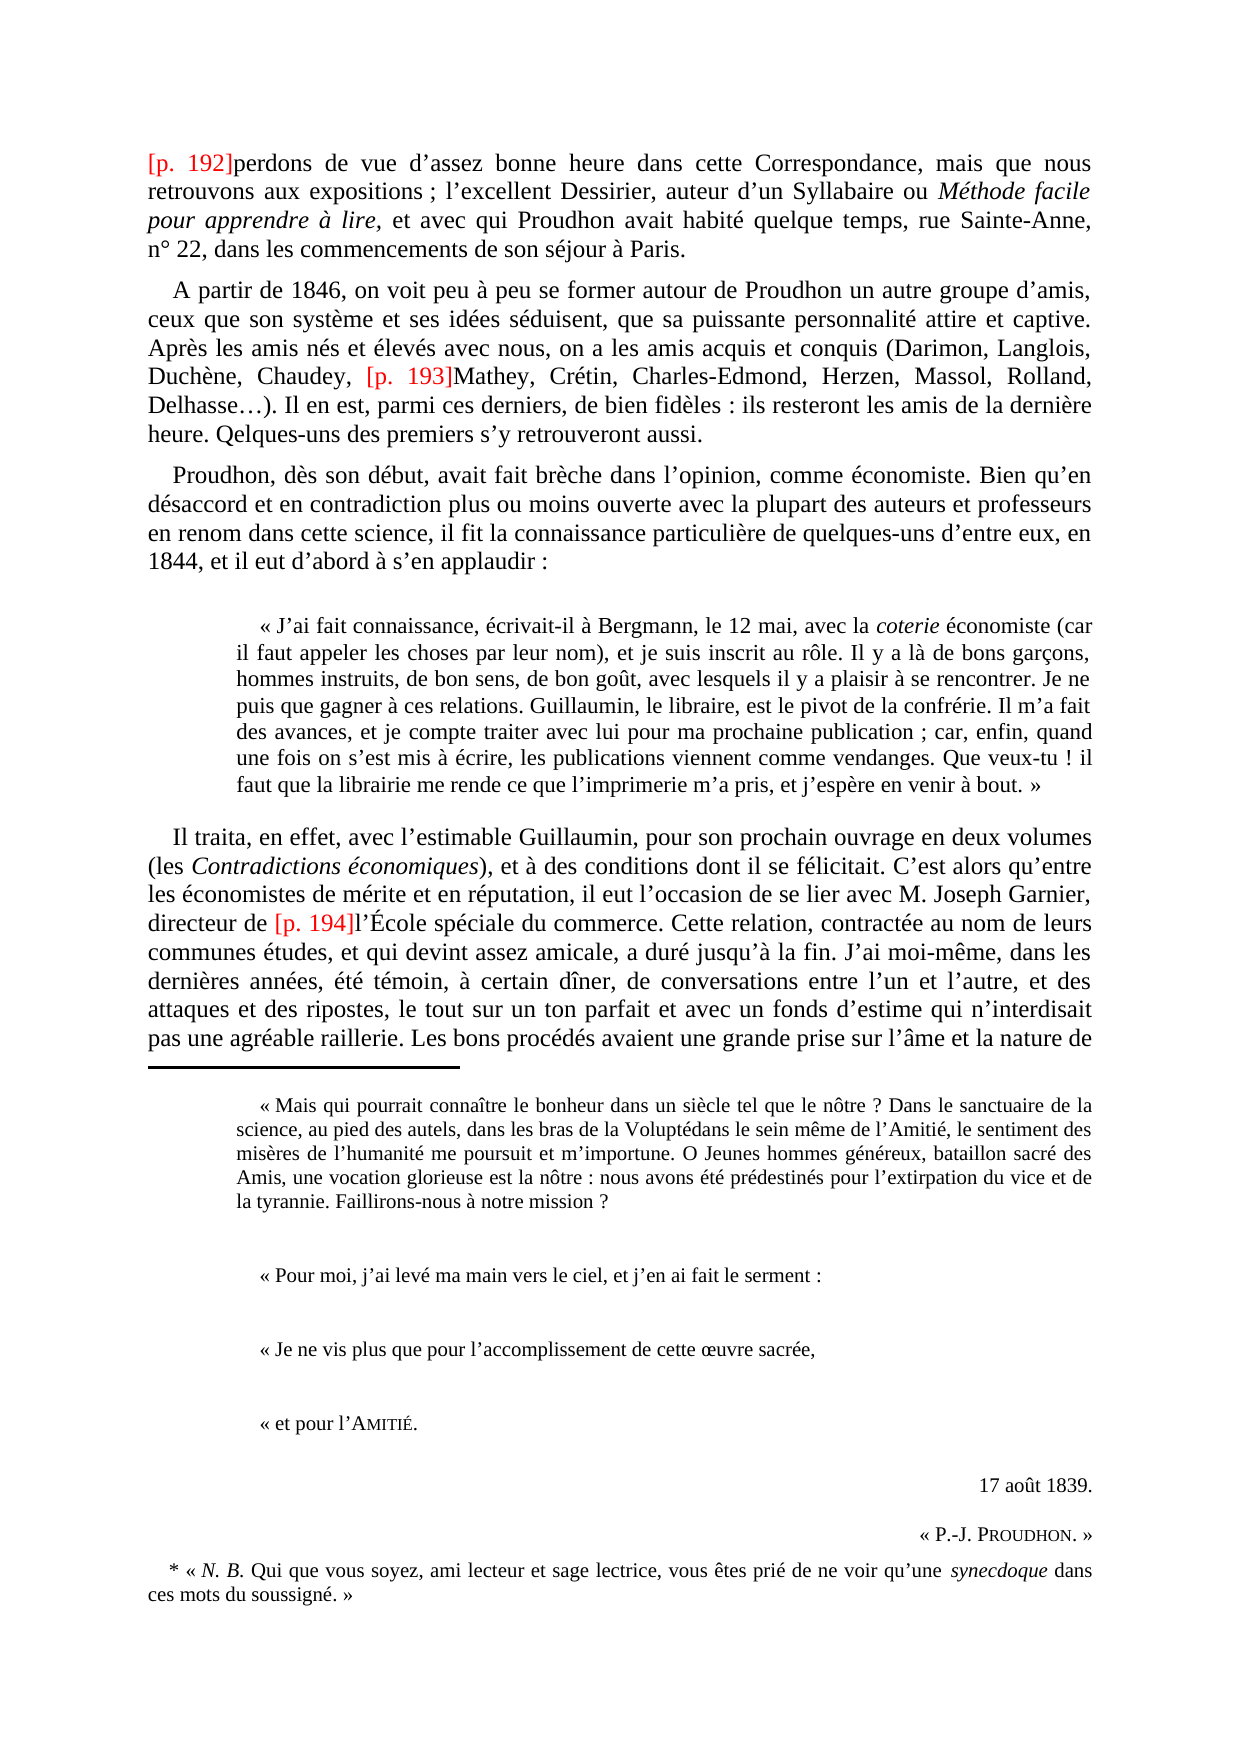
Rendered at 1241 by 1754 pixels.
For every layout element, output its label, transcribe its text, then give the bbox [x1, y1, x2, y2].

text « Pour moi, j’ai levé ma main vers le ciel, et j’en ai fait le serment : [236, 1263, 1093, 1287]
text « et pour l’Amitié. [236, 1411, 1093, 1435]
text 17 août 1839. [148, 1473, 1093, 1497]
text « Je ne vis plus que pour l’accomplissement de cette œuvre sacrée, [236, 1337, 1093, 1361]
text A partir de 1846, on voit peu à peu se former autour de Proudhon un autre groupe d’amis, ceux que son système et ses idées séduisent, que sa puissante personnalité attire et captive. Après les amis nés et élevés avec nous, on a les amis acquis et conquis (Darimon, Langlois, Duchène, Chaudey, [p. 193]Mathey, Crétin, Charles-Edmond, Herzen, Massol, Rolland, Delhasse…). Il en est, parmi ces derniers, de bien fidèles : ils resteront les amis de la dernière heure. Qelques-uns des premiers s’y retrouveront aussi. [148, 275, 1093, 448]
text « Mais qui pourrait connaître le bonheur dans un siècle tel que le nôtre ? Dans le sanctuaire de la science, au pied des autels, dans les bras de la Voluptédans le sein même de l’Amitié, le sentiment des misères de l’humanité me poursuit et m’importune. O Jeunes hommes généreux, bataillon sacré des Amis, une vocation glorieuse est la nôtre : nous avons été prédestinés pour l’extirpation du vice et de la tyrannie. Faillirons-nous à notre mission ? [236, 1093, 1093, 1213]
text Il traita, en effet, avec l’estimable Guillaumin, pour son prochain ouvrage en deux volumes (les Contradictions économiques), et à des conditions dont il se félicitait. C’est alors qu’entre les économistes de mérite et en réputation, il eut l’occasion de se lier avec M. Joseph Garnier, directeur de [p. 194]l’École spéciale du commerce. Cette relation, contractée au nom de leurs communes études, et qui devint assez amicale, a duré jusqu’à la fin. J’ai moi-même, dans les dernières années, été témoin, à certain dîner, de conversations entre l’un et l’autre, et des attaques et des ripostes, le tout sur un ton parfait et avec un fonds d’estime qui n’interdisait pas une agréable raillerie. Les bons procédés avaient une grande prise sur l’âme et la nature de [148, 822, 1093, 1052]
text [p. 192]perdons de vue d’assez bonne heure dans cette Correspondance, mais que nous retrouvons aux expositions ; l’excellent Dessirier, auteur d’un Syllabaire ou Méthode facile pour apprendre à lire, et avec qui Proudhon avait habité quelque temps, rue Sainte-Anne, n° 22, dans les commencements de son séjour à Paris. [148, 148, 1093, 263]
text « J’ai fait connaissance, écrivait-il à Bergmann, le 12 mai, avec la coterie économiste (car il faut appeler les choses par leur nom), et je suis inscrit au rôle. Il y a là de bons garçons, hommes instruits, de bon sens, de bon goût, avec lesquels il y a plaisir à se rencontrer. Je ne puis que gagner à ces relations. Guillaumin, le libraire, est le pivot de la confrérie. Il m’a fait des avances, et je compte traiter avec lui pour ma prochaine publication ; car, enfin, quand une fois on s’est mis à écrire, les publications viennent comme vendanges. Que veux-tu ! il faut que la librairie me rende ce que l’imprimerie m’a pris, et j’espère en venir à bout. » [236, 613, 1093, 797]
text * « N. B. Qui que vous soyez, ami lecteur et sage lectrice, vous êtes prié de ne voir qu’une synecdoque dans ces mots du soussigné. » [148, 1558, 1093, 1606]
text Proudhon, dès son début, avait fait brèche dans l’opinion, comme économiste. Bien qu’en désaccord et en contradiction plus ou moins ouverte avec la plupart des auteurs et professeurs en renom dans cette science, il fit la connaissance particulière de quelques-uns d’entre eux, en 1844, et il eut d’abord à s’en applaudir : [148, 460, 1093, 575]
text « P.-J. Proudhon. » [148, 1522, 1093, 1546]
